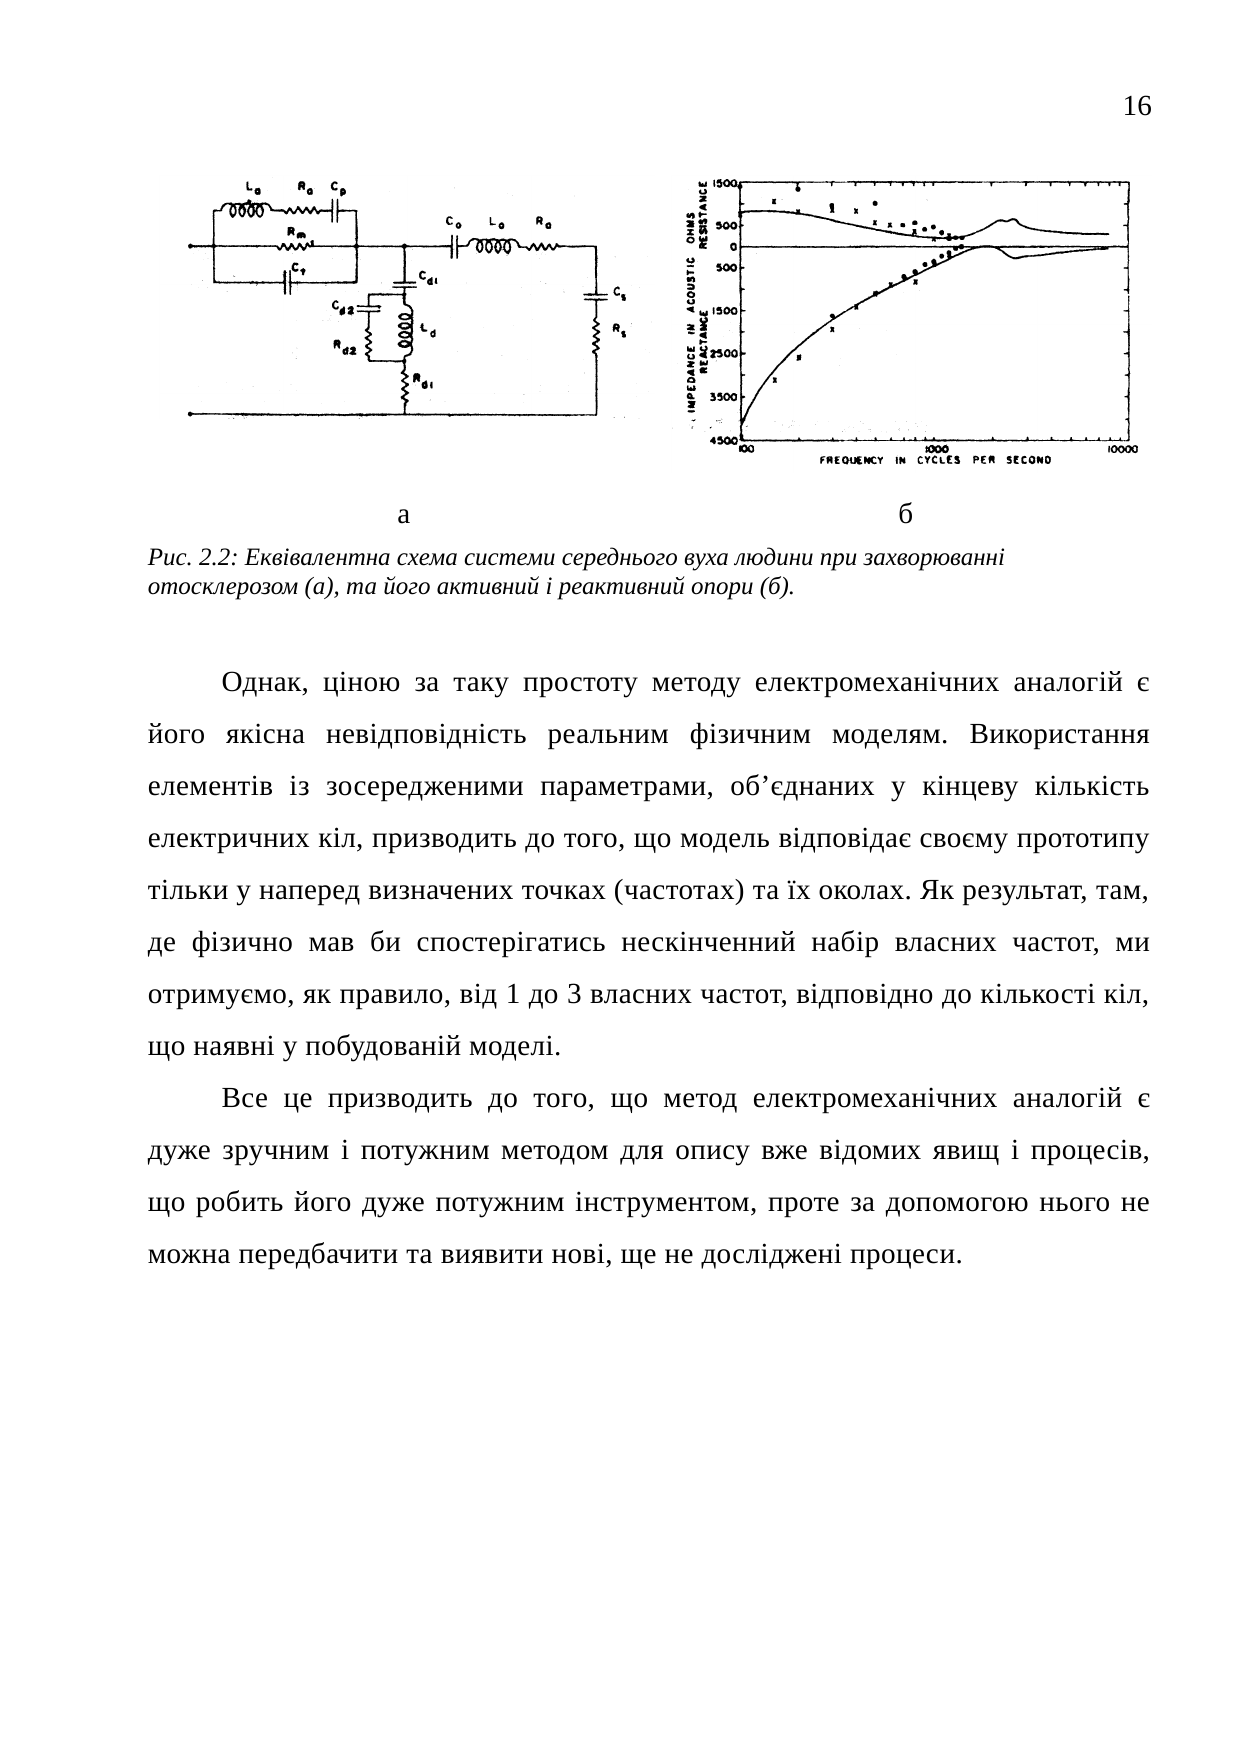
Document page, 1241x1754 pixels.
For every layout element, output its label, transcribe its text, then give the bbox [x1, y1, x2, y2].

table_header [659, 152, 1152, 496]
text Все це призводить до того, що метод електромеханічних аналогій є дуже зручним і потужним методом для опису вже відомих явищ і процесів, що робить його дуже потужним інструментом, проте за допомогою нього не можна передбачити та виявити нові, ще не досліджені процеси. [148, 1080, 1152, 1270]
picture [159, 175, 656, 419]
picture [671, 175, 1152, 473]
table_cell Рис. 2.2: Еквівалентна схема системи середнього вуха людини при захворюванні отосклерозом (а), та його активний і реактивний опори (б). [148, 530, 1152, 612]
table_cell б [659, 496, 1152, 530]
text Однак, ціною за таку простоту методу електромеханічних аналогій є його якісна невідповідність реальним фізичним моделям. Використання елементів із зосередженими параметрами, об’єднаних у кінцеву кількість електричних кіл, призводить до того, що модель відповідає своєму прототипу тільки у наперед визначених точках (частотах) та їх околах. Як результат, там, де фізично мав би спостерігатись нескінченний набір власних частот, ми отримуємо, як правило, від 1 до 3 власних частот, відповідно до кількості кіл, що наявні у побудованій моделі. [148, 664, 1152, 1062]
table_header [148, 152, 659, 496]
table_cell а [148, 496, 659, 530]
